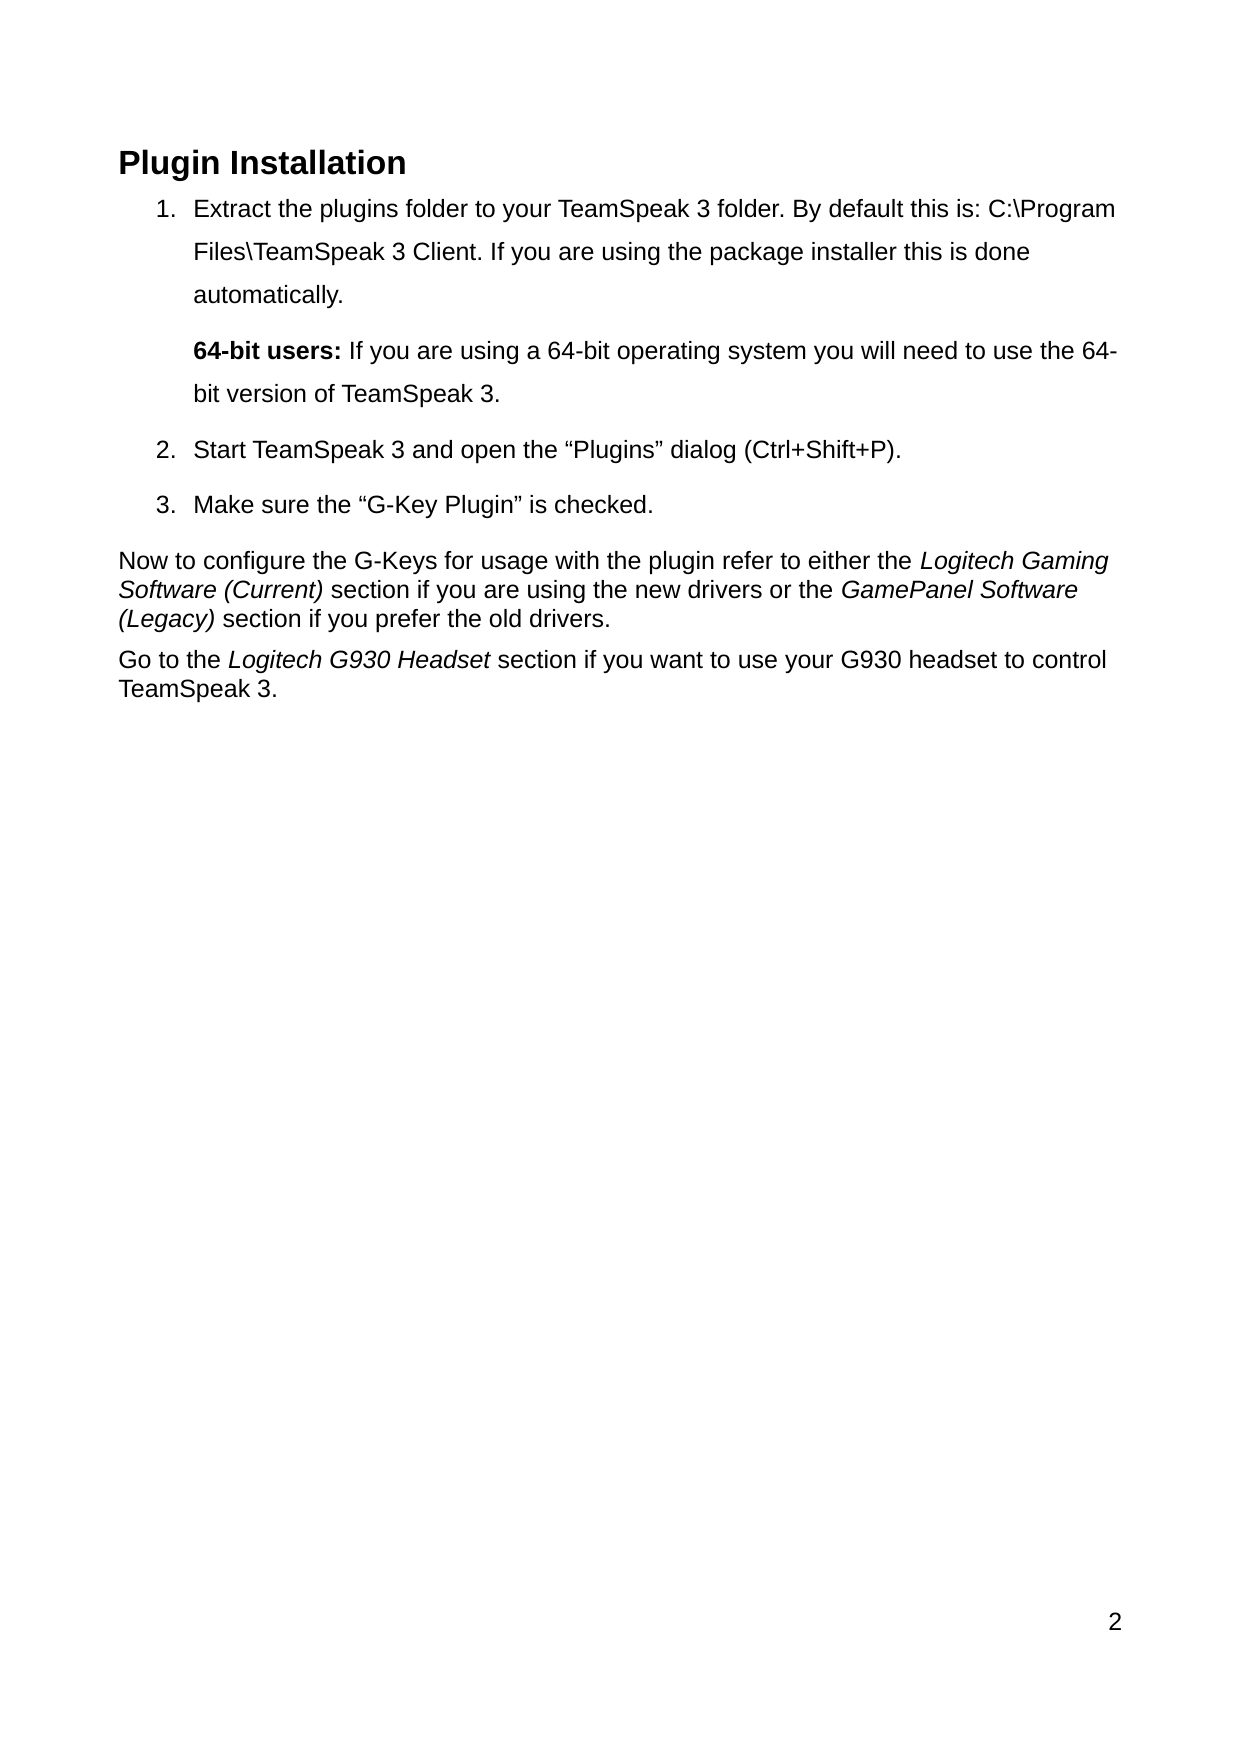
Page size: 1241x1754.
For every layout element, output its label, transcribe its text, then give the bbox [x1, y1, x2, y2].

subtitle Plugin Installation [118, 143, 1122, 182]
list Make sure the “G-Key Plugin” is checked. [156, 491, 1122, 519]
text Go to the Logitech G930 Headset section if you want to use your G930 headset to control TeamSpeak 3. [118, 645, 1122, 702]
text Now to configure the G-Keys for usage with the plugin refer to either the Logitech Gaming Software (Current) section if you are using the new drivers or the GamePanel Software (Legacy) section if you prefer the old drivers. [118, 546, 1122, 632]
list 64-bit users: If you are using a 64-bit operating system you will need to use the 64-bit version of TeamSpeak 3. [156, 336, 1122, 408]
list Extract the plugins folder to your TeamSpeak 3 folder. By default this is: C:\Program Files\TeamSpeak 3 Client. If you are using the package installer this is done automatically. [156, 194, 1122, 309]
list Start TeamSpeak 3 and open the “Plugins” dialog (Ctrl+Shift+P). [156, 435, 1122, 464]
